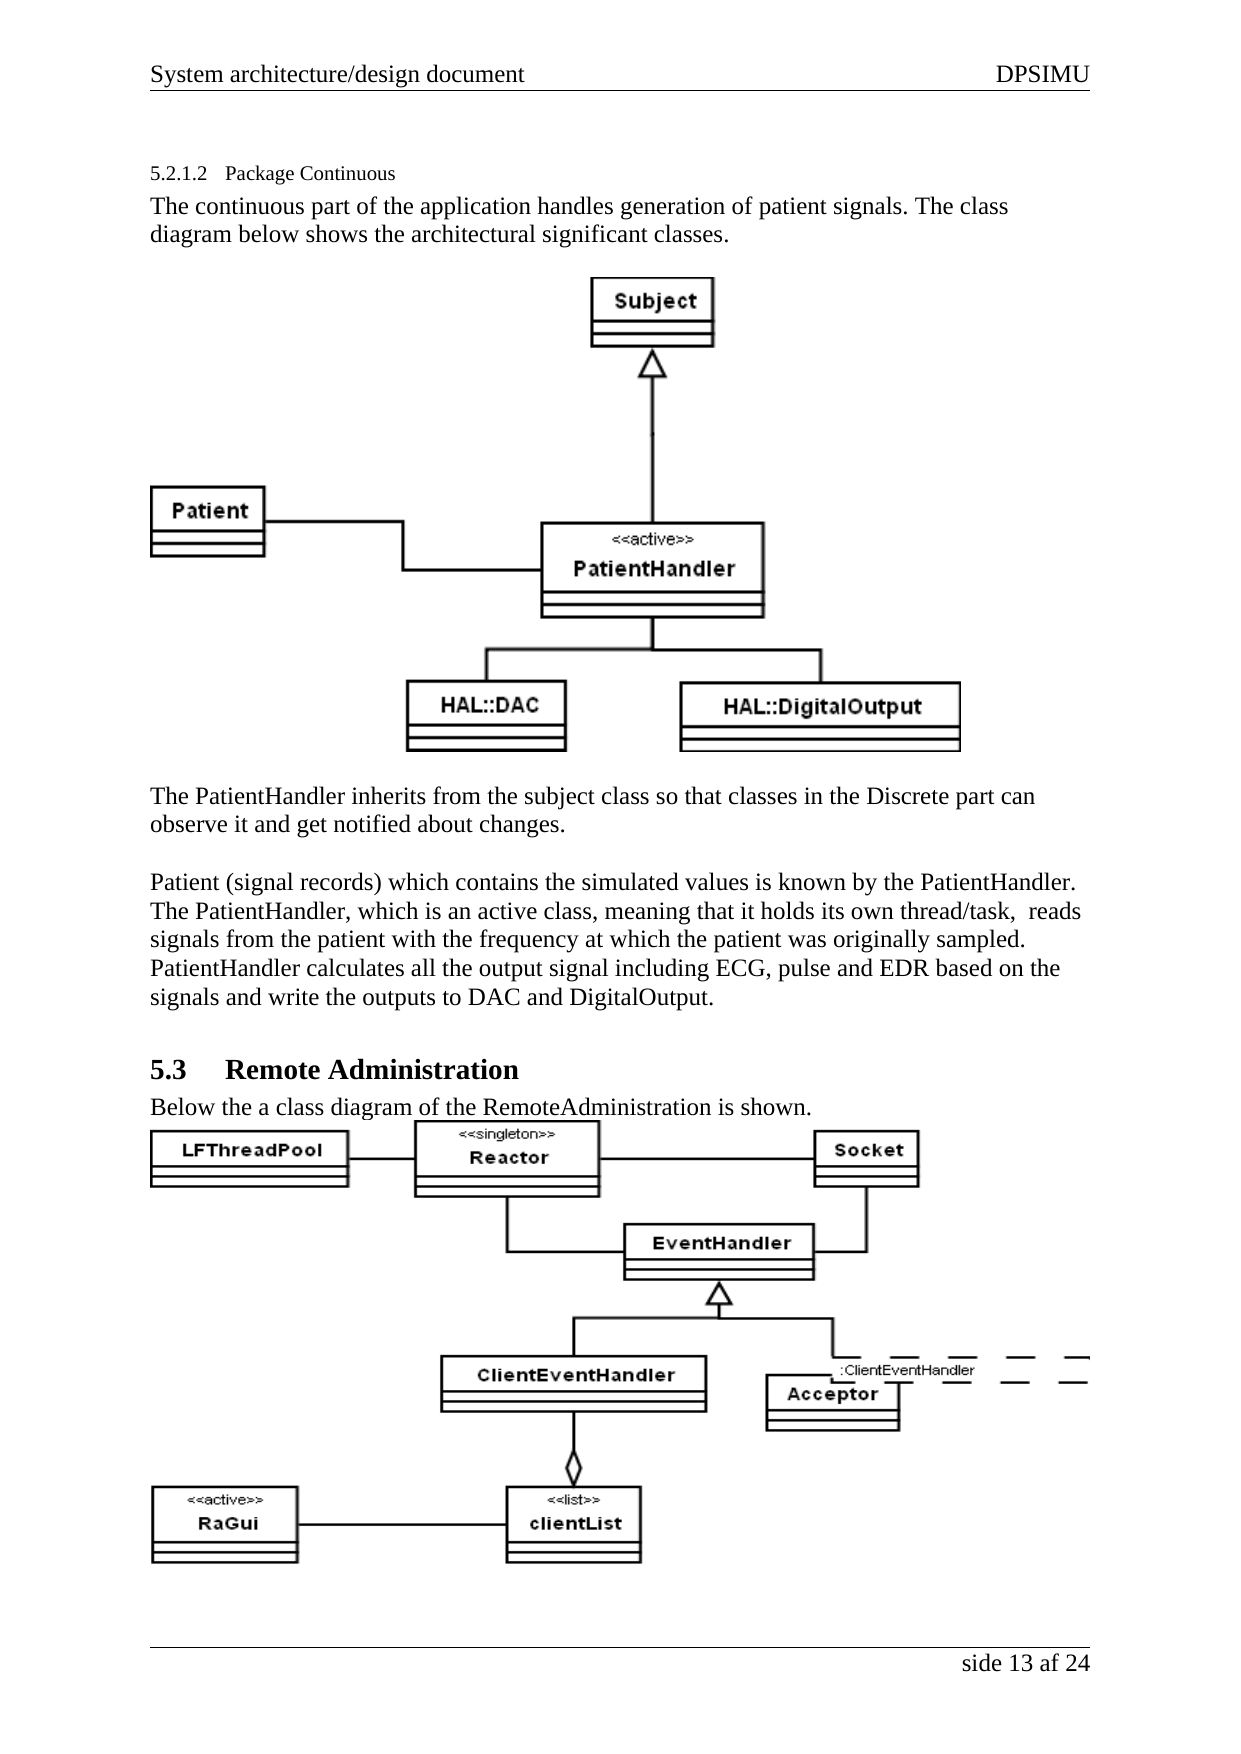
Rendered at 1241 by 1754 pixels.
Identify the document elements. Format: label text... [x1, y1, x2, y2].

subtitle Package Continuous [150, 159, 1090, 184]
picture [150, 277, 961, 752]
text The PatientHandler inherits from the subject class so that classes in the Discrete part can observe it and get notified about changes. [150, 781, 1090, 838]
text Patient (signal records) which contains the simulated values is known by the PatientHandler. The PatientHandler, which is an active class, meaning that it holds its own thread/task, reads signals from the patient with the frequency at which the patient was originally sampled. PatientHandler calculates all the output signal including ECG, pulse and EDR based on the signals and write the outputs to DAC and DigitalOutput. [150, 867, 1090, 1011]
text Below the a class diagram of the RemoteAdministration is shown. [150, 1092, 1090, 1120]
text The continuous part of the application handles generation of patient signals. The class diagram below shows the architectural significant classes. [150, 191, 1090, 248]
subtitle Remote Administration [150, 1052, 1090, 1086]
picture [150, 1120, 1090, 1565]
